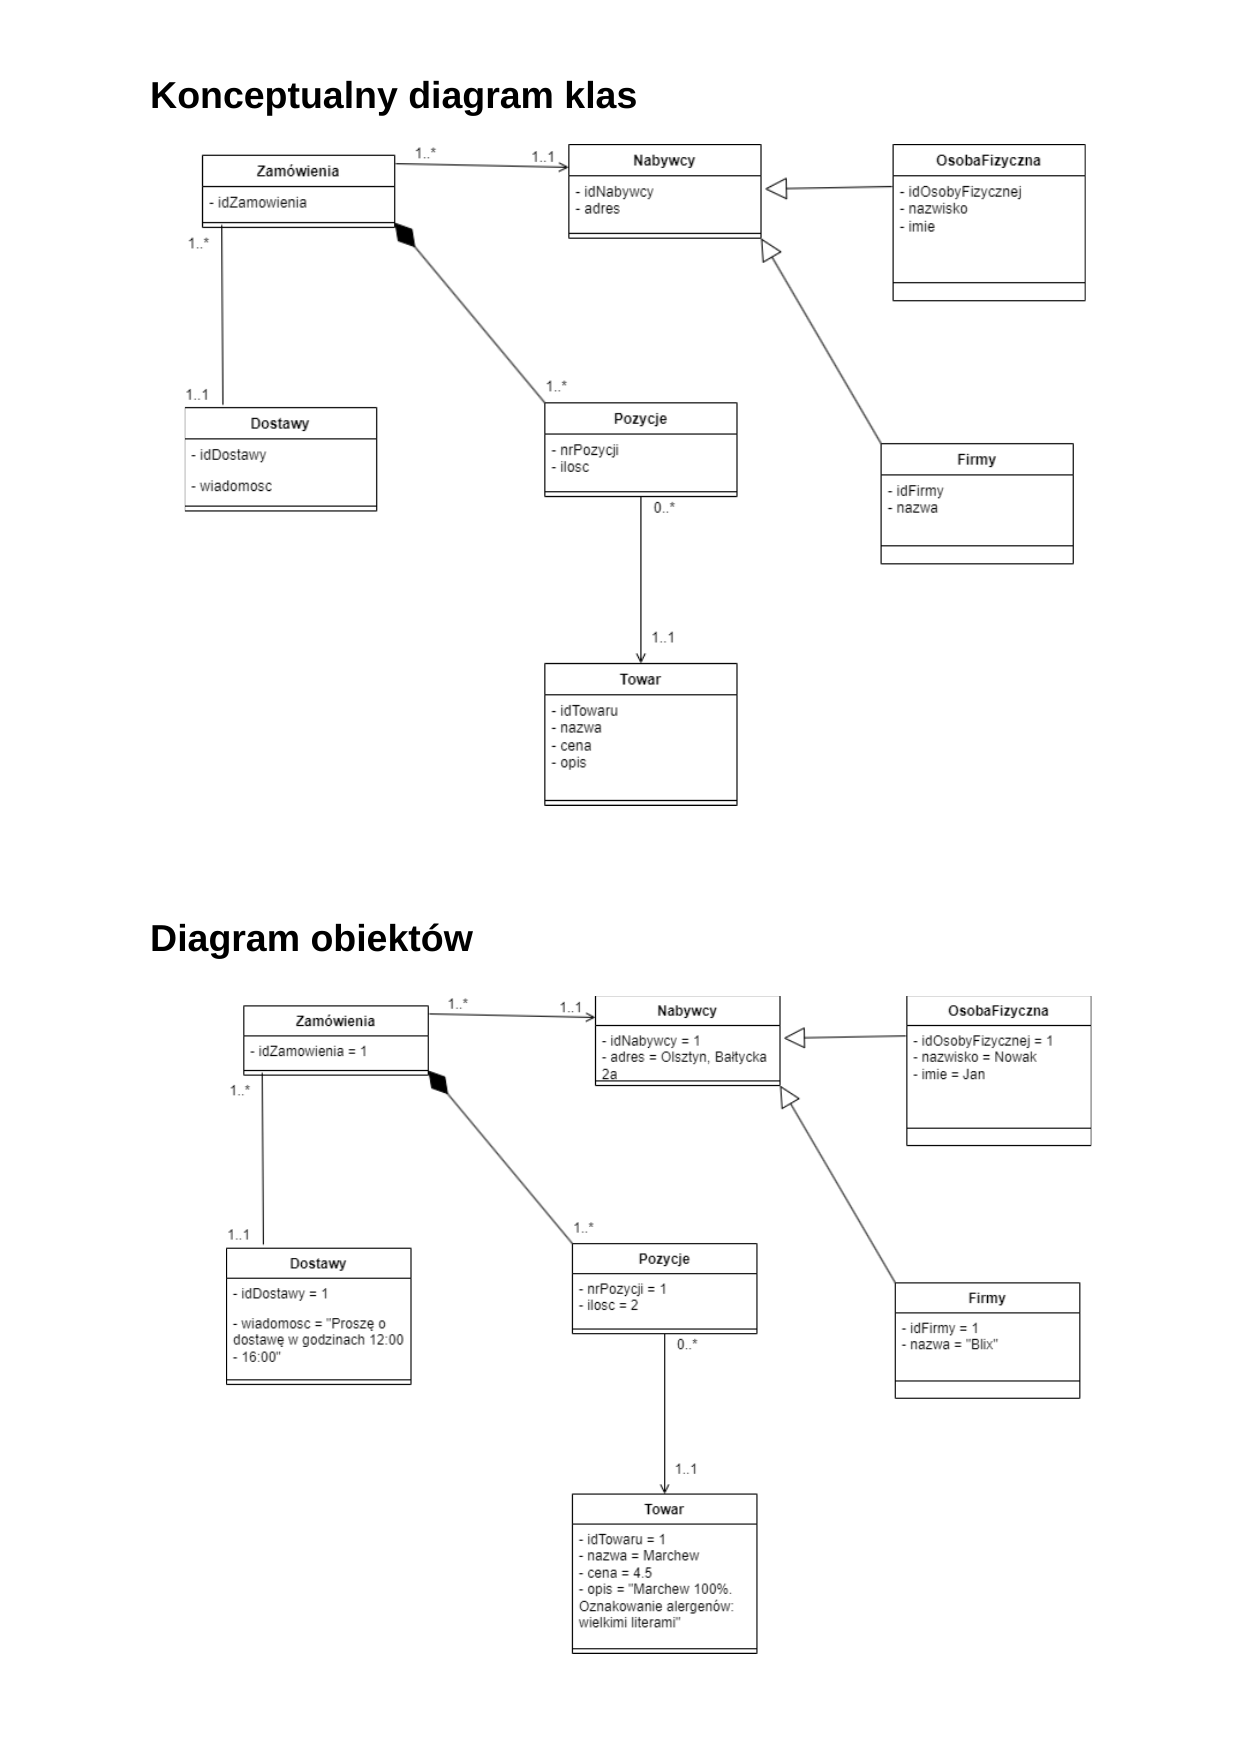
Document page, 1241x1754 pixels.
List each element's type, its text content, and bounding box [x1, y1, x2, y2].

subtitle Diagram obiektów [150, 916, 1090, 959]
picture [184, 144, 1086, 806]
subtitle Konceptualny diagram klas [150, 74, 1090, 117]
picture [226, 996, 1092, 1654]
